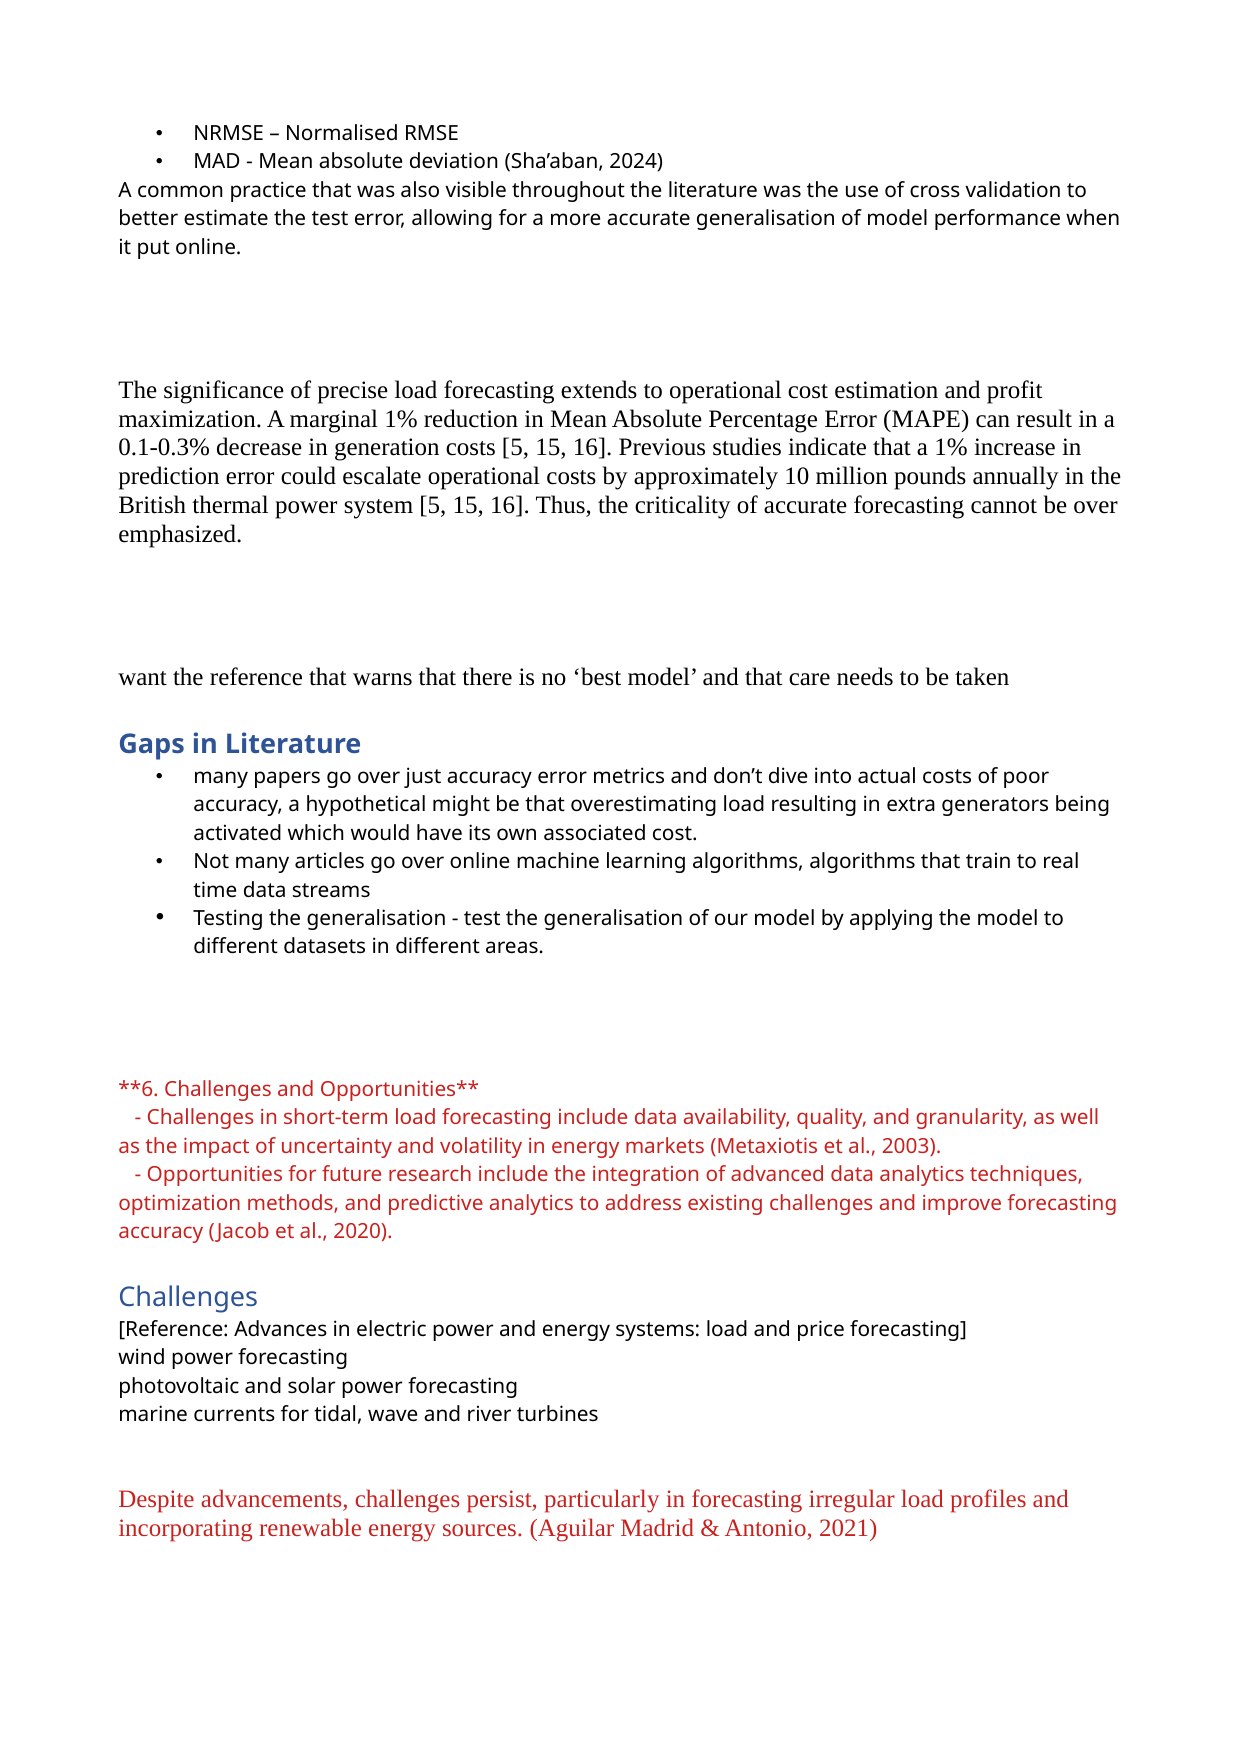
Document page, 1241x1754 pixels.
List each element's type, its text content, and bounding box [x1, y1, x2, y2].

text marine currents for tidal, wave and river turbines [118, 1399, 1122, 1428]
text The significance of precise load forecasting extends to operational cost estimation and profit maximization. A marginal 1% reduction in Mean Absolute Percentage Error (MAPE) can result in a 0.1-0.3% decrease in generation costs [5, 15, 16]. Previous studies indicate that a 1% increase in prediction error could escalate operational costs by approximately 10 million pounds annually in the British thermal power system [5, 15, 16]. Thus, the criticality of accurate forecasting cannot be over emphasized. [118, 375, 1122, 547]
list Testing the generalisation - test the generalisation of our model by applying the model to different datasets in different areas. [156, 903, 1122, 960]
list Not many articles go over online machine learning algorithms, algorithms that train to real time data streams [156, 846, 1122, 903]
list many papers go over just accuracy error metrics and don’t dive into actual costs of poor accuracy, a hypothetical might be that overestimating load resulting in extra generators being activated which would have its own associated cost. [156, 761, 1122, 846]
list NRMSE – Normalised RMSE [156, 118, 1122, 147]
list MAD - Mean absolute deviation (Sha’aban, 2024) [156, 147, 1122, 175]
text [Reference: Advances in electric power and energy systems: load and price forecasting] [118, 1314, 1122, 1342]
text Despite advancements, challenges persist, particularly in forecasting irregular load profiles and incorporating renewable energy sources. (Aguilar Madrid & Antonio, 2021) [118, 1484, 1122, 1542]
subtitle Gaps in Literature [118, 724, 1122, 761]
text wind power forecasting [118, 1342, 1122, 1371]
text photovoltaic and solar power forecasting [118, 1371, 1122, 1399]
text want the reference that warns that there is no ‘best model’ and that care needs to be taken [118, 662, 1122, 691]
text A common practice that was also visible throughout the literature was the use of cross validation to better estimate the test error, allowing for a more accurate generalisation of model performance when it put online. [118, 175, 1122, 260]
subtitle Challenges [118, 1277, 1122, 1314]
text **6. Challenges and Opportunities** - Challenges in short-term load forecasting include data availability, quality, and granularity, as well as the impact of uncertainty and volatility in energy markets (Metaxiotis et al., 2003). - Opportunities for future research include the integration of advanced data analytics techniques, optimization methods, and predictive analytics to address existing challenges and improve forecasting accuracy (Jacob et al., 2020). [118, 1074, 1122, 1273]
